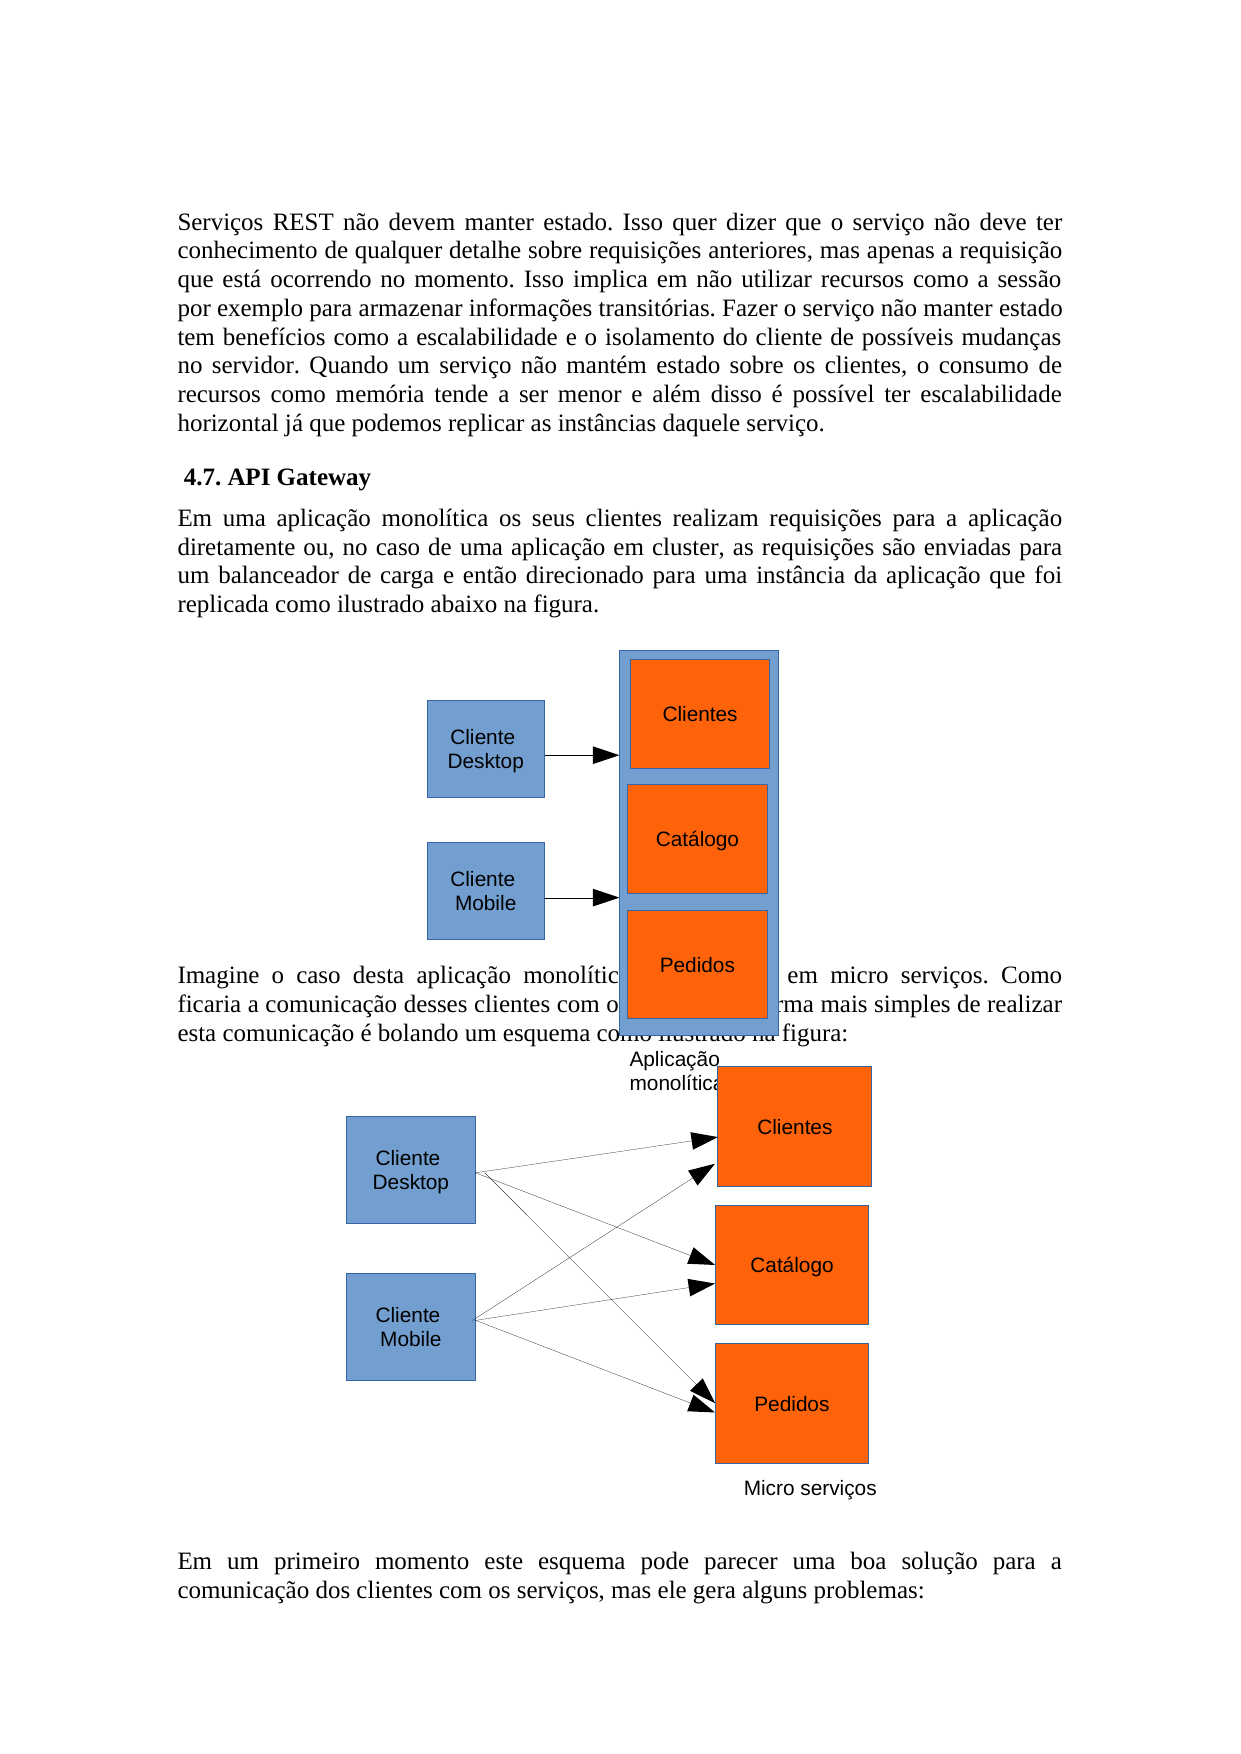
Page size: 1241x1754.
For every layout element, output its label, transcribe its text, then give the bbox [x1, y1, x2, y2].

text Serviços REST não devem manter estado. Isso quer dizer que o serviço não deve ter conhecimento de qualquer detalhe sobre requisições anteriores, mas apenas a requisição que está ocorrendo no momento. Isso implica em não utilizar recursos como a sessão por exemplo para armazenar informações transitórias. Fazer o serviço não manter estado tem benefícios como a escalabilidade e o isolamento do cliente de possíveis mudanças no servidor. Quando um serviço não mantém estado sobre os clientes, o consumo de recursos como memória tende a ser menor e além disso é possível ter escalabilidade horizontal já que podemos replicar as instâncias daquele serviço. [140, 207, 1063, 437]
text Imagine o caso desta aplicação monolítica ser quebrada em micro serviços. Como ficaria a comunicação desses clientes com os serviços. A forma mais simples de realizar esta comunicação é bolando um esquema como ilustrado na figura: [177, 961, 1063, 1047]
text Em um primeiro momento este esquema pode parecer uma boa solução para a comunicação dos clientes com os serviços, mas ele gera alguns problemas: [177, 1546, 1063, 1604]
subtitle API Gateway [177, 462, 1063, 491]
text Em uma aplicação monolítica os seus clientes realizam requisições para a aplicação diretamente ou, no caso de uma aplicação em cluster, as requisições são enviadas para um balanceador de carga e então direcionado para uma instância da aplicação que foi replicada como ilustrado abaixo na figura. [177, 503, 1063, 618]
